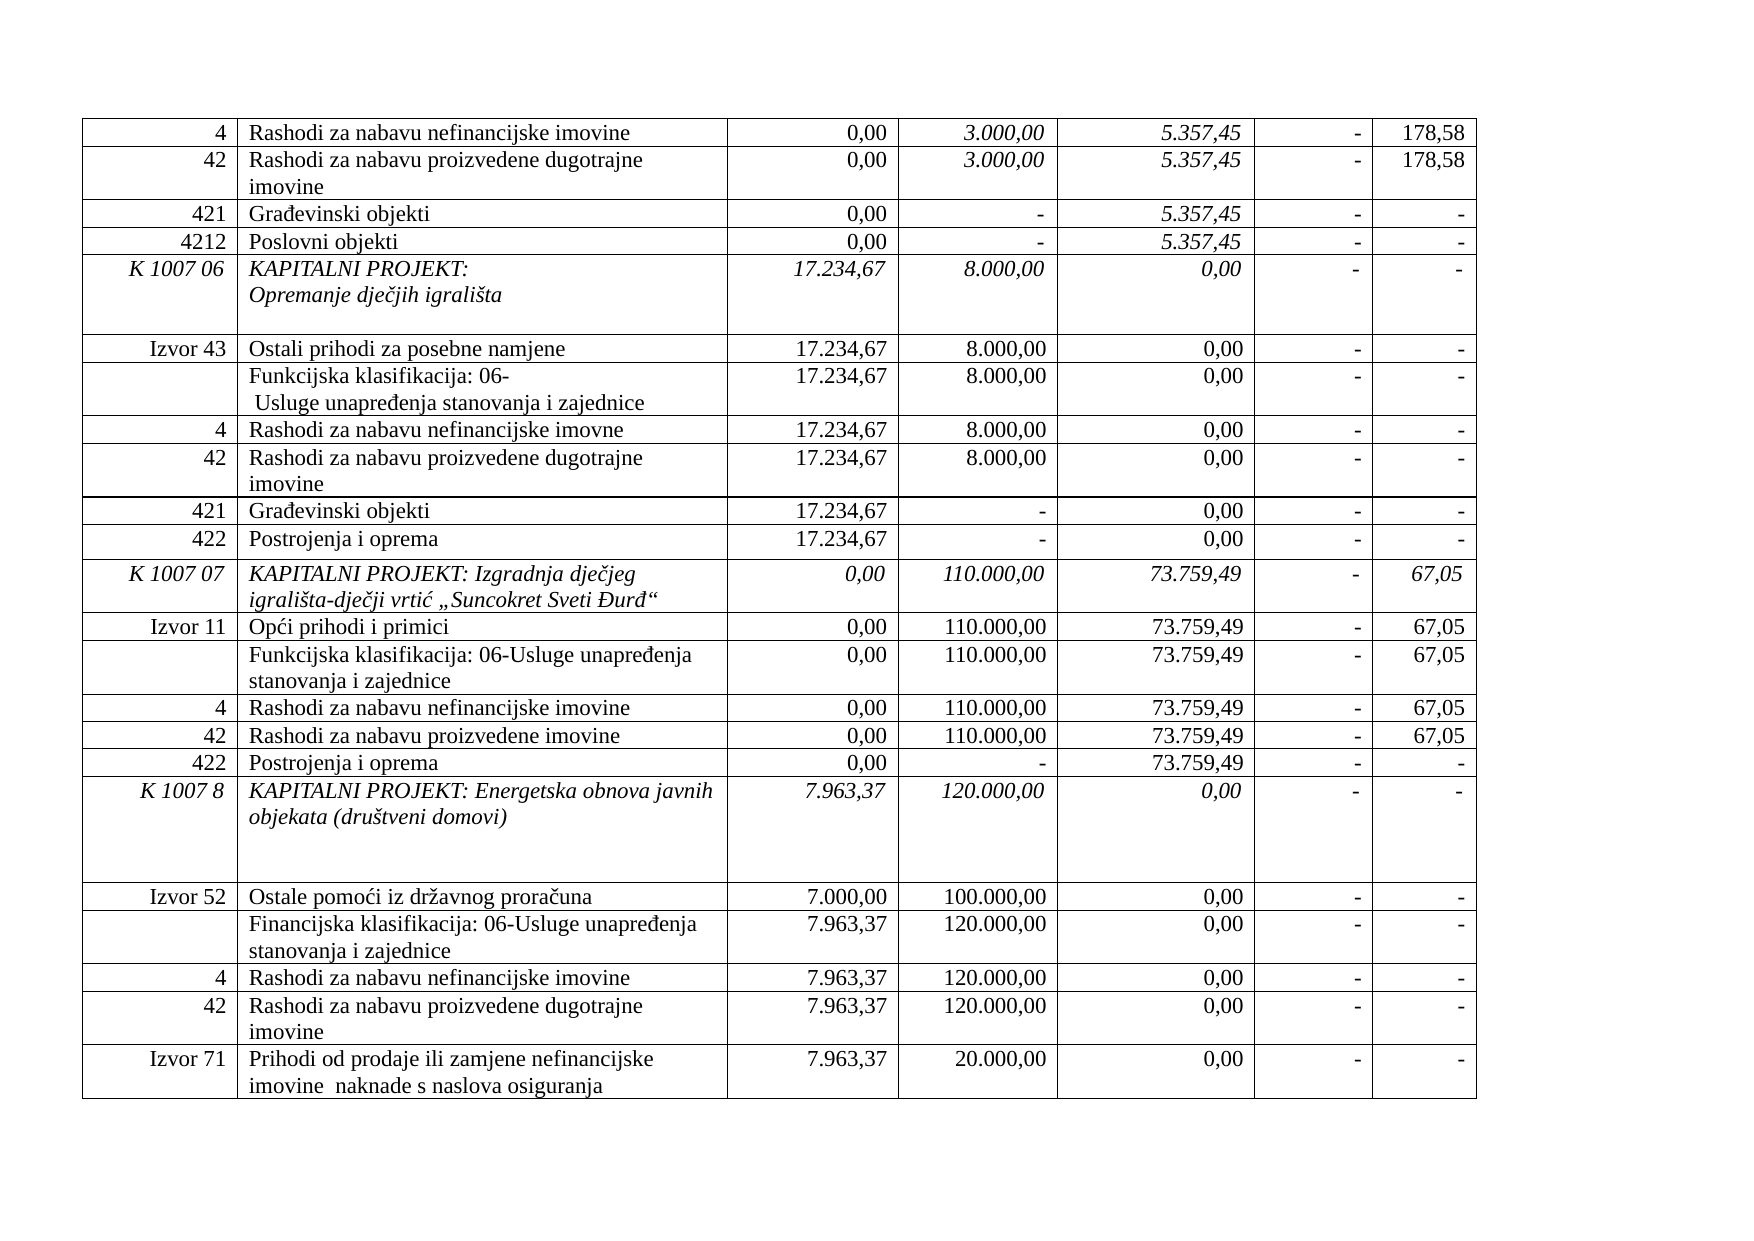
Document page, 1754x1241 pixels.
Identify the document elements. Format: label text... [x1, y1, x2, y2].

table_cell - [1373, 335, 1476, 362]
table_cell 0,00 [728, 560, 898, 612]
table_cell Rashodi za nabavu nefinancijske imovine [238, 964, 727, 991]
table_cell Izvor 43 [83, 335, 237, 362]
table_cell - [899, 498, 1057, 524]
table_cell 8.000,00 [899, 416, 1057, 443]
table_cell 0,00 [728, 722, 898, 748]
table_cell - [1373, 255, 1476, 334]
table_cell 67,05 [1373, 695, 1476, 721]
table_cell [83, 641, 237, 693]
table_cell 0,00 [1058, 498, 1254, 524]
table_cell 110.000,00 [899, 613, 1057, 640]
table_cell 3.000,00 [899, 147, 1057, 199]
table_cell 0,00 [728, 119, 898, 146]
table_cell 0,00 [1058, 1045, 1254, 1098]
table_cell - [1373, 777, 1476, 882]
table_cell 67,05 [1373, 722, 1476, 748]
table_cell - [899, 200, 1057, 227]
table_cell - [899, 749, 1057, 776]
table_cell 178,58 [1373, 147, 1476, 199]
table_cell 0,00 [1058, 964, 1254, 991]
table_cell Funkcijska klasifikacija: 06-Usluge unapređenja stanovanja i zajednice [238, 641, 727, 693]
table_cell - [1255, 119, 1372, 146]
table_cell Građevinski objekti [238, 498, 727, 524]
table_cell - [1255, 777, 1372, 882]
table_cell - [1255, 749, 1372, 776]
table_cell - [1255, 416, 1372, 443]
table_cell 0,00 [728, 613, 898, 640]
table_cell 0,00 [1058, 444, 1254, 496]
table_cell 8.000,00 [899, 444, 1057, 496]
table_cell - [1373, 363, 1476, 415]
table_cell - [1373, 1045, 1476, 1098]
table_cell - [1255, 200, 1372, 227]
table_cell - [1255, 255, 1372, 334]
table_cell 0,00 [728, 695, 898, 721]
table_cell 0,00 [1058, 255, 1254, 334]
table_cell 73.759,49 [1058, 613, 1254, 640]
table_cell - [1255, 1045, 1372, 1098]
table_cell - [1373, 525, 1476, 558]
table_cell 17.234,67 [728, 335, 898, 362]
table_cell Prihodi od prodaje ili zamjene nefinancijske imovine naknade s naslova osiguranja [238, 1045, 727, 1098]
table_cell - [1255, 525, 1372, 558]
table_cell 8.000,00 [899, 255, 1057, 334]
table_cell - [1255, 641, 1372, 693]
table_cell Rashodi za nabavu nefinancijske imovne [238, 416, 727, 443]
table_cell 17.234,67 [728, 255, 898, 334]
table_cell Rashodi za nabavu nefinancijske imovine [238, 695, 727, 721]
table_cell 17.234,67 [728, 498, 898, 524]
table_cell K 1007 07 [83, 560, 237, 612]
table_cell 42 [83, 147, 237, 199]
table_cell 120.000,00 [899, 992, 1057, 1044]
table_cell - [1255, 964, 1372, 991]
table_cell 67,05 [1373, 613, 1476, 640]
table_cell - [1255, 695, 1372, 721]
table_cell KAPITALNI PROJEKT: Izgradnja dječjeg igrališta-dječji vrtić „Suncokret Sveti Đurđ“ [238, 560, 727, 612]
table_cell - [1255, 363, 1372, 415]
table_cell 5.357,45 [1058, 119, 1254, 146]
table_cell 110.000,00 [899, 560, 1057, 612]
table_cell - [1373, 228, 1476, 254]
table_cell Postrojenja i oprema [238, 525, 727, 558]
table_cell 110.000,00 [899, 722, 1057, 748]
table_cell 73.759,49 [1058, 560, 1254, 612]
table_cell 0,00 [1058, 363, 1254, 415]
table_cell 4212 [83, 228, 237, 254]
table_cell 7.963,37 [728, 911, 898, 963]
table_cell Građevinski objekti [238, 200, 727, 227]
table_cell 5.357,45 [1058, 228, 1254, 254]
table_cell 0,00 [1058, 777, 1254, 882]
table_cell - [1373, 444, 1476, 496]
table_cell 73.759,49 [1058, 749, 1254, 776]
table_cell - [1373, 964, 1476, 991]
table_cell KAPITALNI PROJEKT: Energetska obnova javnih objekata (društveni domovi) [238, 777, 727, 882]
table_cell - [1255, 560, 1372, 612]
table_cell 422 [83, 749, 237, 776]
table_cell KAPITALNI PROJEKT: Opremanje dječjih igrališta [238, 255, 727, 334]
table_cell 7.963,37 [728, 777, 898, 882]
table_cell 0,00 [1058, 992, 1254, 1044]
table_cell 0,00 [728, 749, 898, 776]
table_cell - [1373, 416, 1476, 443]
table_cell 8.000,00 [899, 363, 1057, 415]
table_cell 7.963,37 [728, 964, 898, 991]
table_cell 0,00 [1058, 416, 1254, 443]
table_cell - [1255, 444, 1372, 496]
table_cell 17.234,67 [728, 416, 898, 443]
table_cell 73.759,49 [1058, 722, 1254, 748]
table_cell - [1255, 147, 1372, 199]
table_cell - [1255, 722, 1372, 748]
table_cell 4 [83, 964, 237, 991]
table_cell Izvor 52 [83, 883, 237, 909]
table_cell - [1373, 200, 1476, 227]
table_cell 7.963,37 [728, 1045, 898, 1098]
table_cell K 1007 06 [83, 255, 237, 334]
table_cell - [1373, 749, 1476, 776]
table_cell 178,58 [1373, 119, 1476, 146]
table_cell 110.000,00 [899, 641, 1057, 693]
table_cell 17.234,67 [728, 363, 898, 415]
table_cell - [1373, 992, 1476, 1044]
table_cell 42 [83, 722, 237, 748]
table_cell Rashodi za nabavu nefinancijske imovine [238, 119, 727, 146]
table_cell - [899, 228, 1057, 254]
table_cell Izvor 71 [83, 1045, 237, 1098]
table_cell 73.759,49 [1058, 695, 1254, 721]
table_cell 67,05 [1373, 560, 1476, 612]
table_cell K 1007 8 [83, 777, 237, 882]
table_cell 4 [83, 695, 237, 721]
table_cell 120.000,00 [899, 911, 1057, 963]
table_cell 421 [83, 498, 237, 524]
table_cell 120.000,00 [899, 964, 1057, 991]
table_cell 120.000,00 [899, 777, 1057, 882]
table_cell Rashodi za nabavu proizvedene dugotrajne imovine [238, 992, 727, 1044]
table_cell 8.000,00 [899, 335, 1057, 362]
table_cell - [1255, 498, 1372, 524]
table_cell 100.000,00 [899, 883, 1057, 909]
table_cell Poslovni objekti [238, 228, 727, 254]
table_cell 4 [83, 119, 237, 146]
table_cell 0,00 [1058, 525, 1254, 558]
table_cell 20.000,00 [899, 1045, 1057, 1098]
table_cell 0,00 [728, 147, 898, 199]
table_cell - [1255, 613, 1372, 640]
table_cell 42 [83, 444, 237, 496]
table_cell Izvor 11 [83, 613, 237, 640]
table_cell 3.000,00 [899, 119, 1057, 146]
table_cell Rashodi za nabavu proizvedene imovine [238, 722, 727, 748]
table_cell Ostale pomoći iz državnog proračuna [238, 883, 727, 909]
table_cell 73.759,49 [1058, 641, 1254, 693]
table_cell 110.000,00 [899, 695, 1057, 721]
table_cell 5.357,45 [1058, 200, 1254, 227]
table_cell 0,00 [728, 641, 898, 693]
table_cell Rashodi za nabavu proizvedene dugotrajne imovine [238, 147, 727, 199]
table_cell 67,05 [1373, 641, 1476, 693]
table_cell Opći prihodi i primici [238, 613, 727, 640]
table_cell Funkcijska klasifikacija: 06- Usluge unapređenja stanovanja i zajednice [238, 363, 727, 415]
table_cell 0,00 [728, 200, 898, 227]
table_cell - [1255, 992, 1372, 1044]
table_cell 4 [83, 416, 237, 443]
table_cell Financijska klasifikacija: 06-Usluge unapređenja stanovanja i zajednice [238, 911, 727, 963]
table_cell - [899, 525, 1057, 558]
table_cell 0,00 [728, 228, 898, 254]
table_cell 422 [83, 525, 237, 558]
table_cell Rashodi za nabavu proizvedene dugotrajne imovine [238, 444, 727, 496]
table_cell [83, 363, 237, 415]
table_cell - [1255, 911, 1372, 963]
table_cell 5.357,45 [1058, 147, 1254, 199]
table_cell - [1373, 911, 1476, 963]
table_cell - [1255, 335, 1372, 362]
table_cell 0,00 [1058, 911, 1254, 963]
table_cell - [1373, 498, 1476, 524]
table_cell 7.963,37 [728, 992, 898, 1044]
table_cell Postrojenja i oprema [238, 749, 727, 776]
table_cell - [1255, 228, 1372, 254]
table_cell 0,00 [1058, 883, 1254, 909]
table_cell 421 [83, 200, 237, 227]
table_cell - [1373, 883, 1476, 909]
table_cell 42 [83, 992, 237, 1044]
table_cell 0,00 [1058, 335, 1254, 362]
table_cell 7.000,00 [728, 883, 898, 909]
table_cell 17.234,67 [728, 444, 898, 496]
table_cell - [1255, 883, 1372, 909]
table_cell 17.234,67 [728, 525, 898, 558]
table_cell Ostali prihodi za posebne namjene [238, 335, 727, 362]
table_cell [83, 911, 237, 963]
